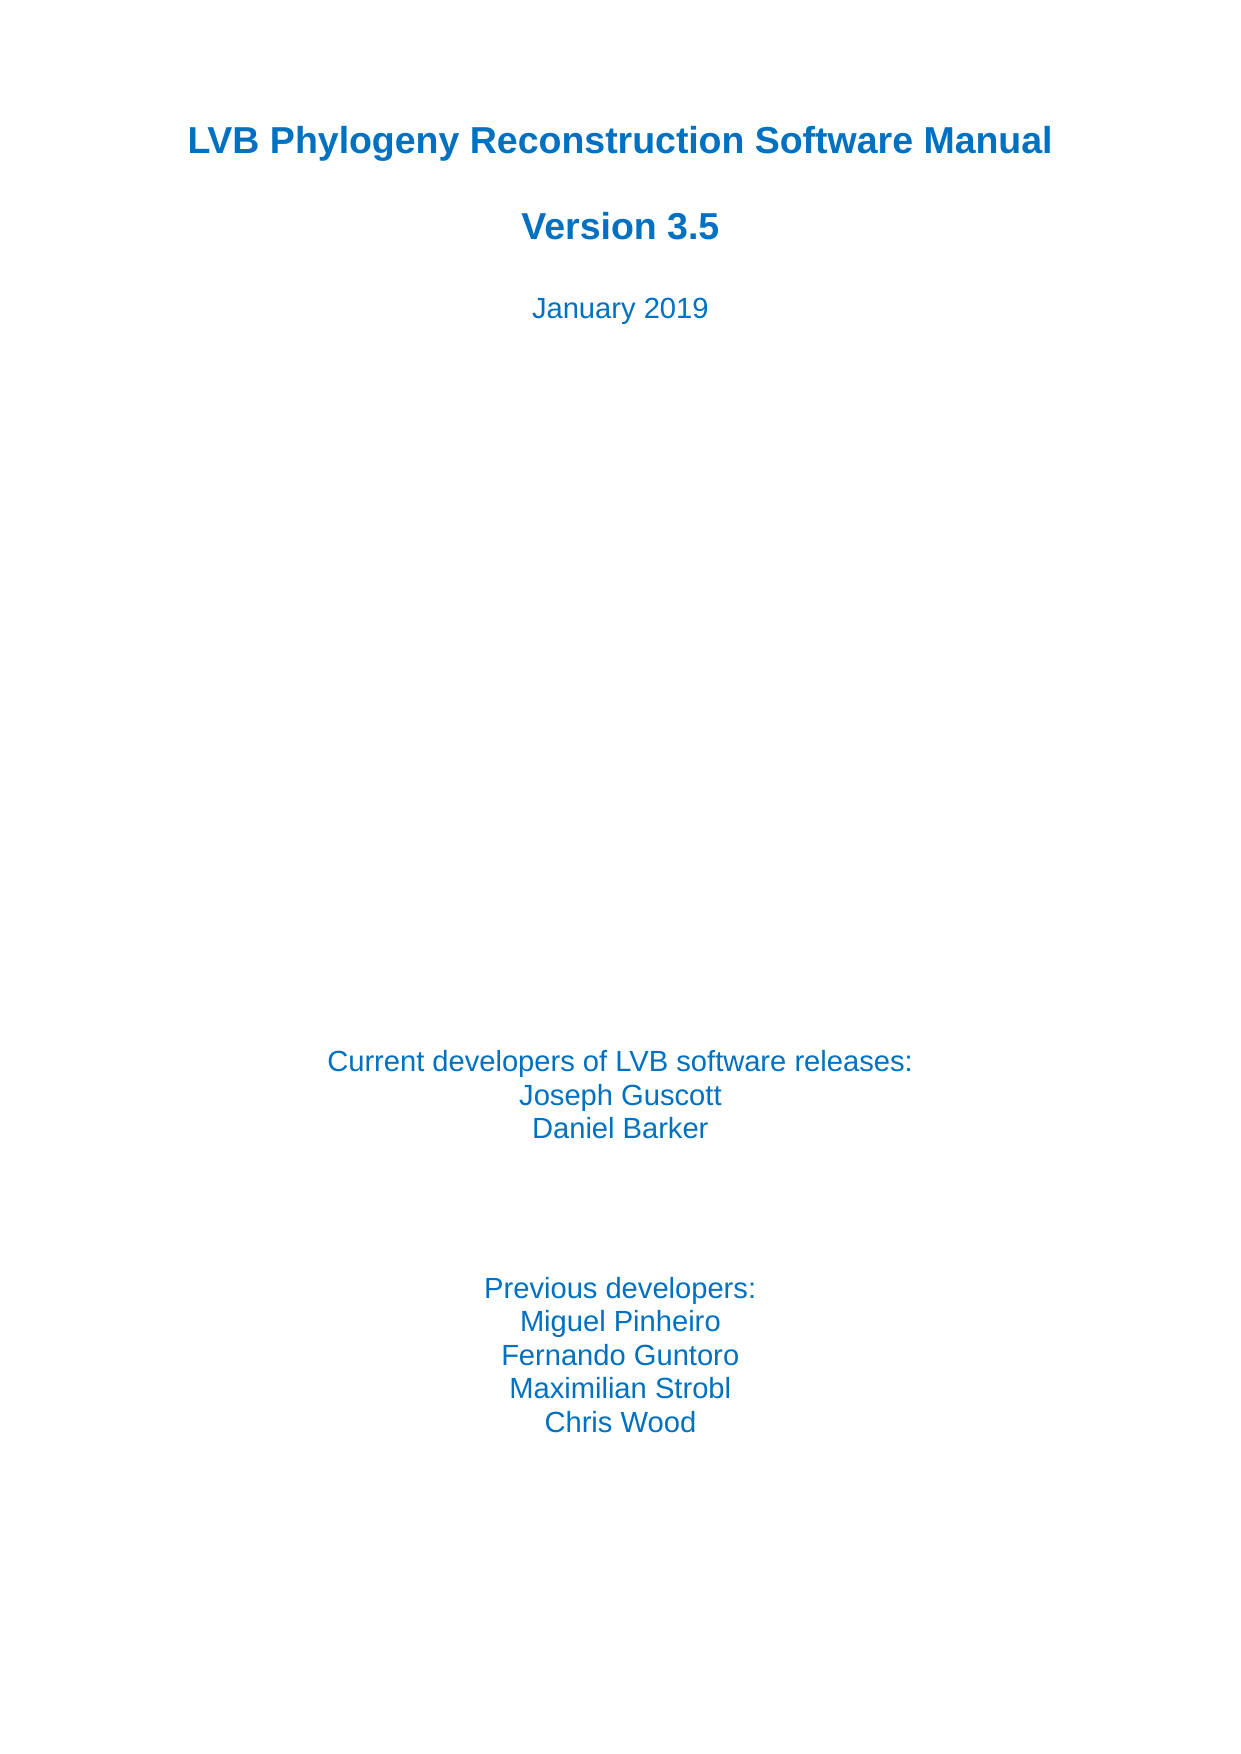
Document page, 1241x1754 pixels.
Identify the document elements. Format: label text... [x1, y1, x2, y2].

text Previous developers: [118, 1271, 1122, 1304]
text LVB Phylogeny Reconstruction Software Manual [118, 118, 1122, 161]
text Current developers of LVB software releases: [118, 1044, 1122, 1077]
text Joseph Guscott Daniel Barker [118, 1077, 1122, 1144]
text Version 3.5 [118, 204, 1122, 247]
text Miguel Pinheiro [118, 1304, 1122, 1338]
text Fernando Guntoro Maximilian Strobl Chris Wood [118, 1338, 1122, 1438]
text January 2019 [118, 291, 1122, 324]
